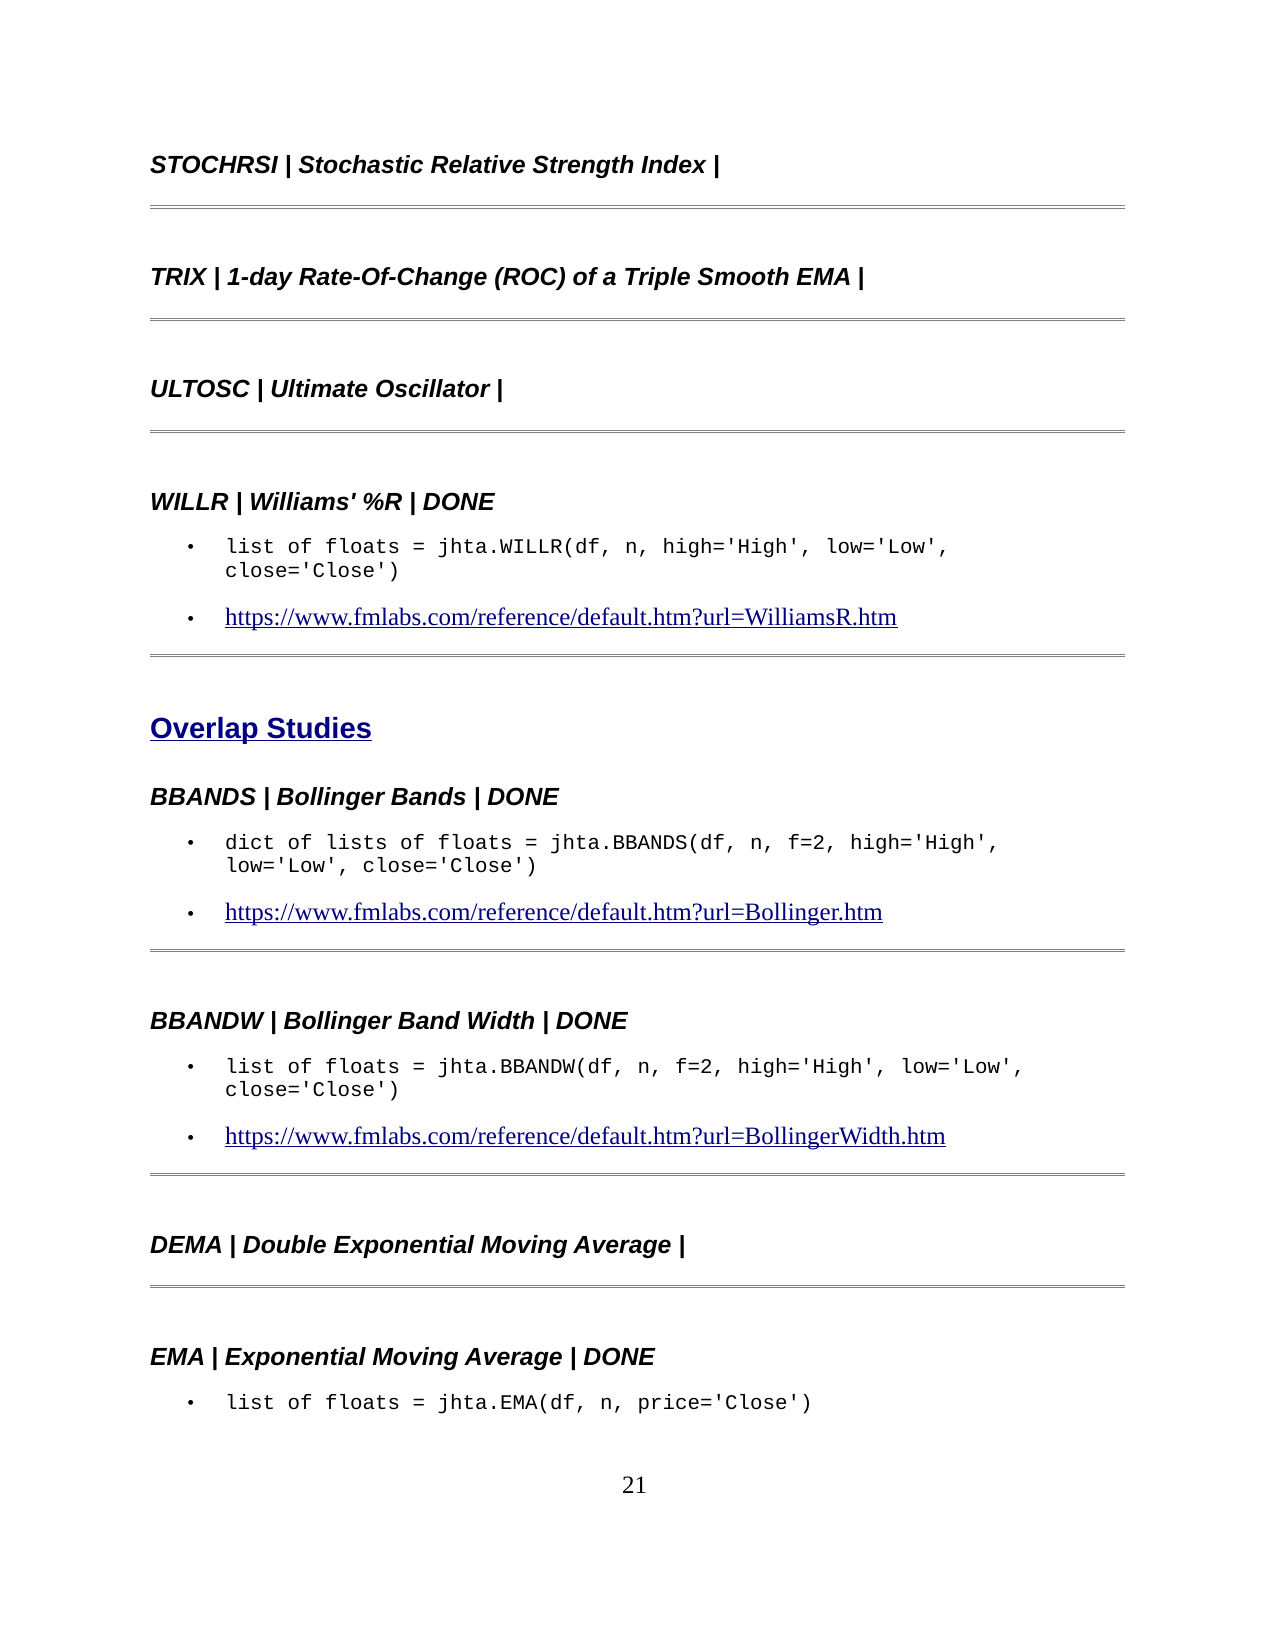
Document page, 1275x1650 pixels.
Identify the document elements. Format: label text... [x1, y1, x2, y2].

subtitle DEMA | Double Exponential Moving Average | [150, 1230, 1125, 1258]
subtitle STOCHRSI | Stochastic Relative Strength Index | [150, 150, 1125, 178]
subtitle Overlap Studies [150, 711, 1125, 744]
list list of floats = jhta.BBANDW(df, n, f=2, high='High', low='Low', close='Close') [187, 1056, 1125, 1103]
subtitle TRIX | 1-day Rate-Of-Change (ROC) of a Triple Smooth EMA | [150, 262, 1125, 291]
list https://www.fmlabs.com/reference/default.htm?url=WilliamsR.htm [187, 602, 1125, 631]
list dict of lists of floats = jhta.BBANDS(df, n, f=2, high='High', low='Low', close='Close') [187, 832, 1125, 879]
subtitle BBANDS | Bollinger Bands | DONE [150, 782, 1125, 810]
subtitle BBANDW | Bollinger Band Width | DONE [150, 1006, 1125, 1034]
subtitle WILLR | Williams' %R | DONE [150, 487, 1125, 515]
list https://www.fmlabs.com/reference/default.htm?url=BollingerWidth.htm [187, 1121, 1125, 1150]
subtitle ULTOSC | Ultimate Oscillator | [150, 374, 1125, 403]
list https://www.fmlabs.com/reference/default.htm?url=Bollinger.htm [187, 897, 1125, 926]
list list of floats = jhta.WILLR(df, n, high='High', low='Low', close='Close') [187, 537, 1125, 584]
list list of floats = jhta.EMA(df, n, price='Close') [187, 1392, 1125, 1416]
subtitle EMA | Exponential Moving Average | DONE [150, 1342, 1125, 1371]
